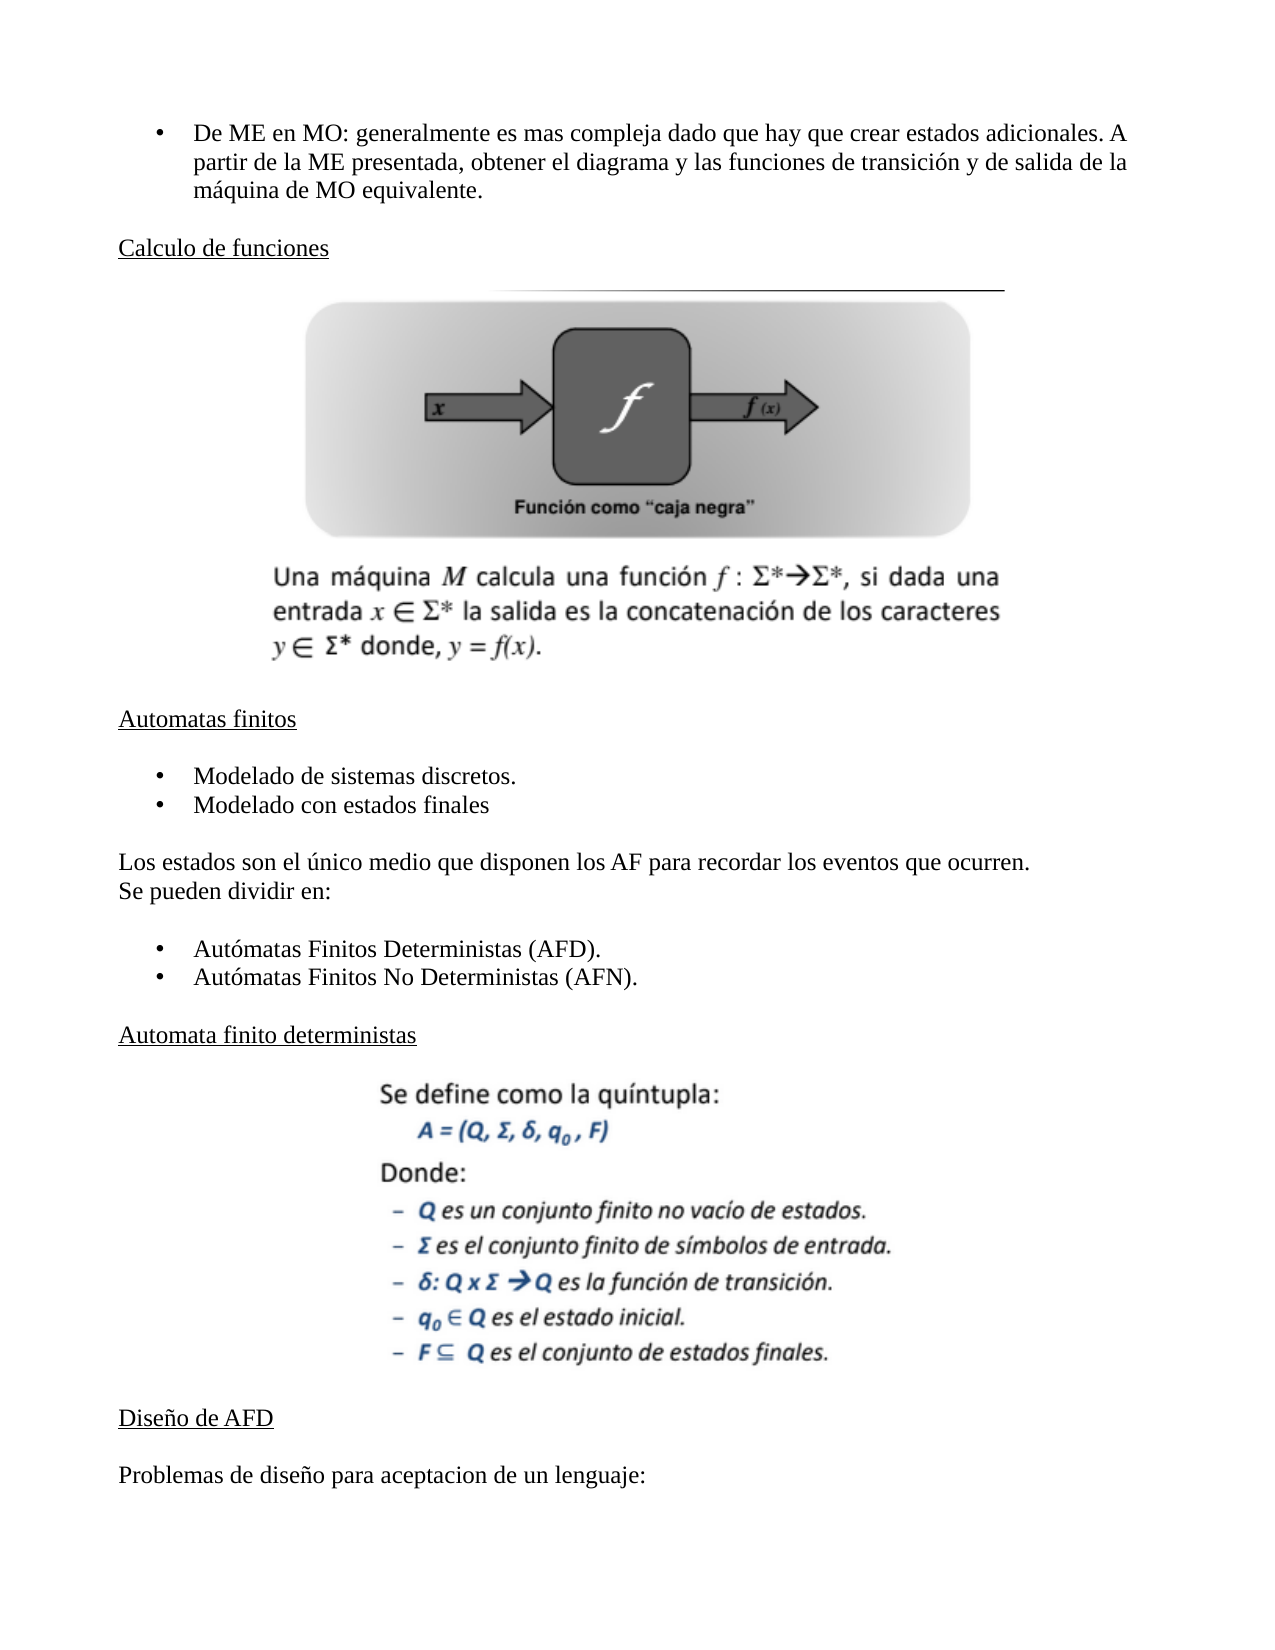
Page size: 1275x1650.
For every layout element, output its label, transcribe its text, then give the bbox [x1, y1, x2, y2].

text Se pueden dividir en: [118, 876, 1157, 905]
list Autómatas Finitos No Deterministas (AFN). [156, 962, 1157, 991]
picture [270, 290, 1005, 675]
text Automata finito deterministas [118, 1020, 1157, 1049]
text Problemas de diseño para aceptacion de un lenguaje: [118, 1460, 1157, 1489]
list Modelado de sistemas discretos. [156, 761, 1157, 790]
text Automatas finitos [118, 704, 1157, 732]
list Autómatas Finitos Deterministas (AFD). [156, 934, 1157, 962]
list De ME en MO: generalmente es mas compleja dado que hay que crear estados adicionales. A partir de la ME presentada, obtener el diagrama y las funciones de transición y de salida de la máquina de MO equivalente. [156, 118, 1157, 204]
text Calculo de funciones [118, 233, 1157, 262]
picture [376, 1077, 899, 1375]
text Diseño de AFD [118, 1403, 1157, 1432]
text Los estados son el único medio que disponen los AF para recordar los eventos que ocurren. [118, 847, 1157, 876]
list Modelado con estados finales [156, 790, 1157, 819]
